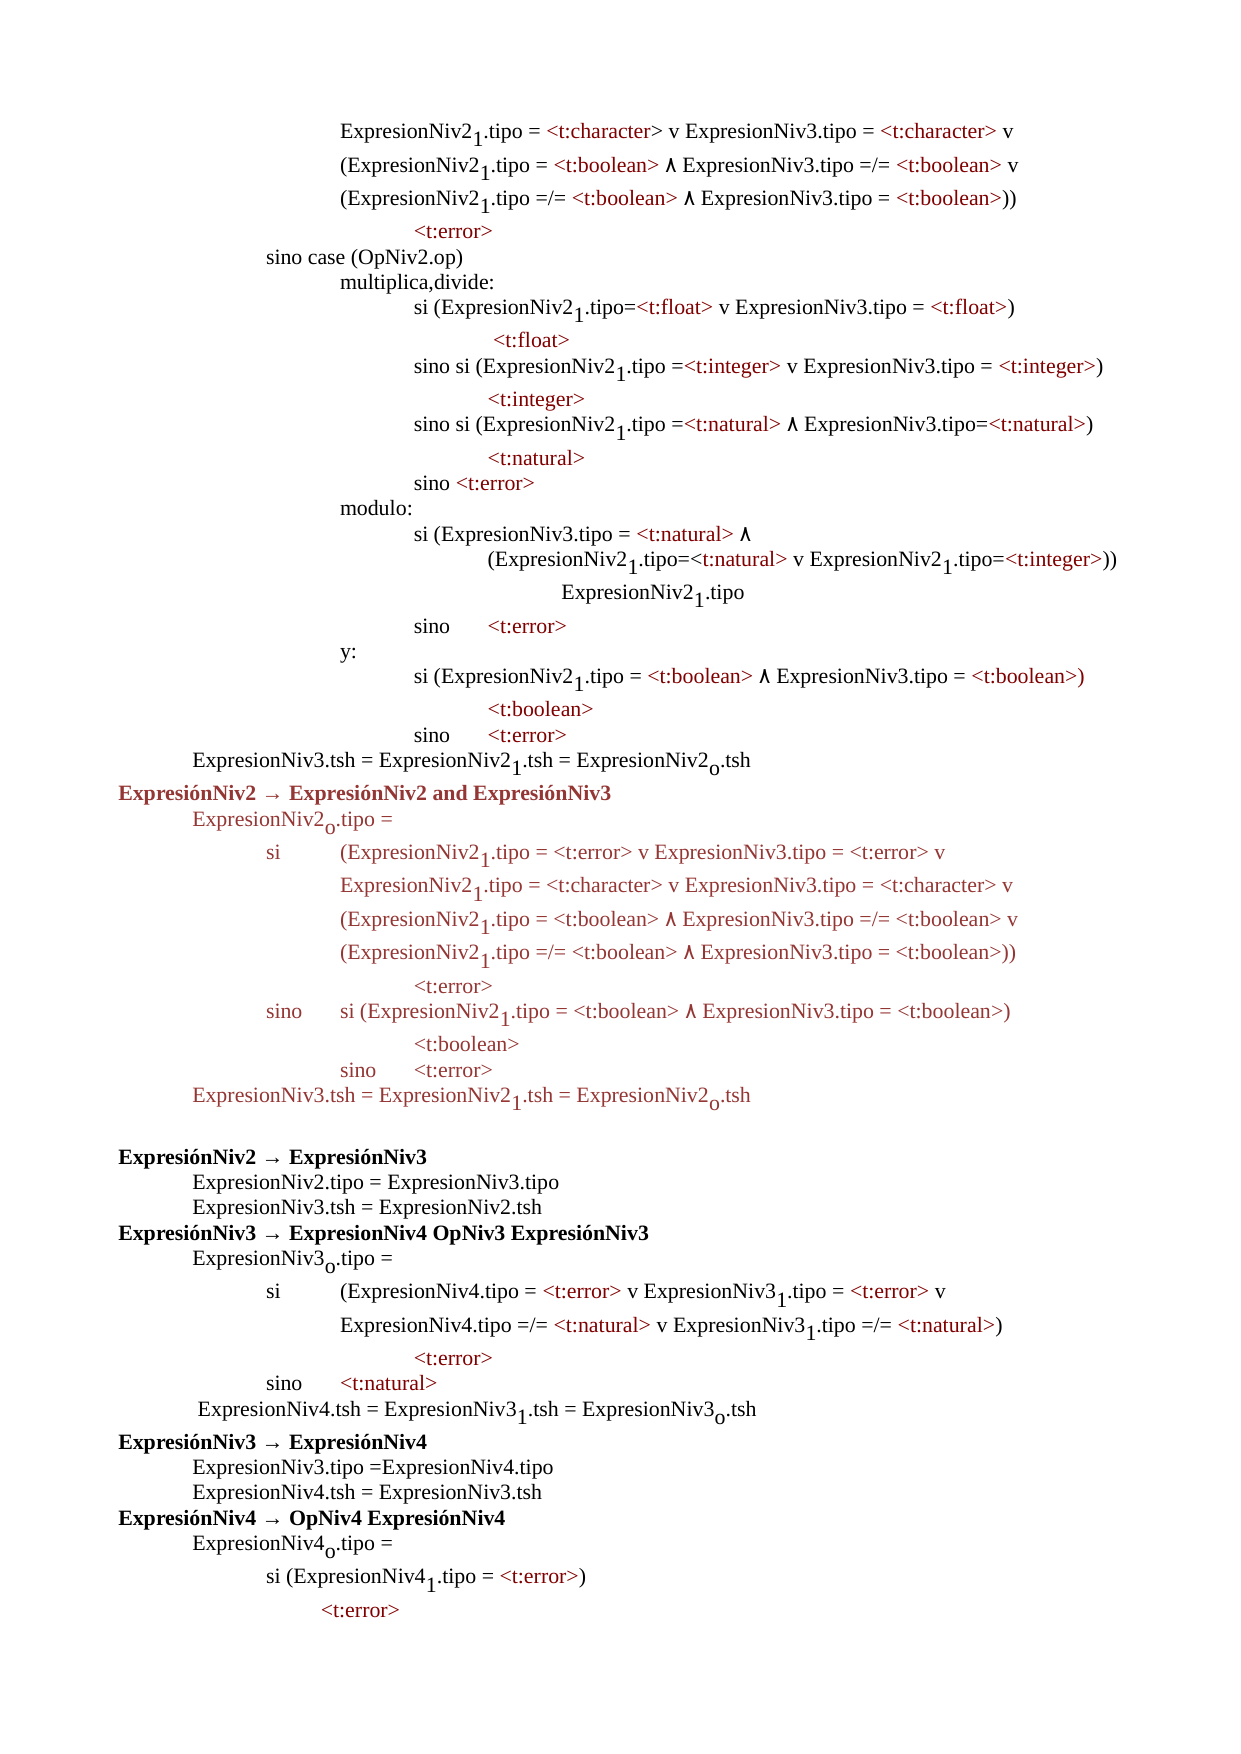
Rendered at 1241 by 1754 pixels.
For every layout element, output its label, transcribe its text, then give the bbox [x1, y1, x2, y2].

text <t:boolean> [118, 1031, 1122, 1057]
text <t:natural> [118, 445, 1122, 470]
text sino si (ExpresionNiv21.tipo =<t:natural> ٨ ExpresionNiv3.tipo=<t:natural>) [118, 411, 1122, 445]
text ExpresionNiv4.tsh = ExpresionNiv31.tsh = ExpresionNiv3o.tsh [118, 1396, 1122, 1429]
text ExpresionNiv21.tipo = <t:character> v ExpresionNiv3.tipo = <t:character> v [118, 118, 1122, 152]
text sino <t:error> [118, 470, 1122, 495]
text ExpresionNiv21.tipo = <t:character> v ExpresionNiv3.tipo = <t:character> v [118, 872, 1122, 906]
text si (ExpresionNiv41.tipo = <t:error>) [118, 1563, 1122, 1597]
text si (ExpresionNiv3.tipo = <t:natural> ٨ [118, 520, 1122, 546]
text (ExpresionNiv21.tipo =/= <t:boolean> ٨ ExpresionNiv3.tipo = <t:boolean>)) [118, 939, 1122, 973]
text ExpresionNiv3.tsh = ExpresionNiv2.tsh [118, 1194, 1122, 1219]
text <t:error> [118, 973, 1122, 998]
text ExpresionNiv3.tipo =ExpresionNiv4.tipo [118, 1454, 1122, 1479]
text ExpresionNiv2o.tipo = [118, 806, 1122, 839]
text ExpresiónNiv2 → ExpresiónNiv2 and ExpresiónNiv3 [118, 780, 1122, 806]
text sino si (ExpresionNiv21.tipo =<t:integer> v ExpresionNiv3.tipo = <t:integer>) [118, 353, 1122, 386]
text sino <t:error> [118, 722, 1122, 747]
text (ExpresionNiv21.tipo = <t:boolean> ٨ ExpresionNiv3.tipo =/= <t:boolean> v [118, 152, 1122, 185]
text ExpresionNiv3.tsh = ExpresionNiv21.tsh = ExpresionNiv2o.tsh [118, 747, 1122, 780]
text si (ExpresionNiv4.tipo = <t:error> v ExpresionNiv31.tipo = <t:error> v [118, 1278, 1122, 1312]
text ExpresionNiv3.tsh = ExpresionNiv21.tsh = ExpresionNiv2o.tsh [118, 1082, 1122, 1115]
text ExpresiónNiv3 → ExpresiónNiv4 [118, 1429, 1122, 1454]
text ExpresionNiv4o.tipo = [118, 1530, 1122, 1563]
text (ExpresionNiv21.tipo = <t:boolean> ٨ ExpresionNiv3.tipo =/= <t:boolean> v [118, 906, 1122, 939]
text si (ExpresionNiv21.tipo = <t:boolean> ٨ ExpresionNiv3.tipo = <t:boolean>) [118, 663, 1122, 696]
text (ExpresionNiv21.tipo =/= <t:boolean> ٨ ExpresionNiv3.tipo = <t:boolean>)) [118, 185, 1122, 218]
text sino <t:error> [118, 1057, 1122, 1082]
text si (ExpresionNiv21.tipo = <t:error> v ExpresionNiv3.tipo = <t:error> v [118, 839, 1122, 872]
text ExpresionNiv4.tsh = ExpresionNiv3.tsh [118, 1479, 1122, 1504]
text ExpresionNiv21.tipo [118, 579, 1122, 613]
text sino <t:error> [118, 613, 1122, 638]
text <t:error> [118, 218, 1122, 244]
text multiplica,divide: [118, 269, 1122, 294]
text y: [118, 638, 1122, 663]
text <t:integer> [118, 386, 1122, 411]
text ExpresiónNiv2 → ExpresiónNiv3 [118, 1144, 1122, 1169]
text si (ExpresionNiv21.tipo=<t:float> v ExpresionNiv3.tipo = <t:float>) [118, 294, 1122, 327]
text ExpresionNiv4.tipo =/= <t:natural> v ExpresionNiv31.tipo =/= <t:natural>) [118, 1312, 1122, 1345]
text sino case (OpNiv2.op) [118, 244, 1122, 269]
text ExpresiónNiv4 → OpNiv4 ExpresiónNiv4 [118, 1504, 1122, 1530]
text ExpresionNiv3o.tipo = [118, 1245, 1122, 1278]
text sino <t:natural> [118, 1370, 1122, 1396]
text sino si (ExpresionNiv21.tipo = <t:boolean> ٨ ExpresionNiv3.tipo = <t:boolean>) [118, 998, 1122, 1031]
text ExpresiónNiv3 → ExpresionNiv4 OpNiv3 ExpresiónNiv3 [118, 1219, 1122, 1245]
text (ExpresionNiv21.tipo=<t:natural> v ExpresionNiv21.tipo=<t:integer>)) [118, 546, 1122, 579]
text <t:float> [118, 327, 1122, 353]
text <t:error> [118, 1597, 1122, 1622]
text <t:boolean> [118, 696, 1122, 722]
text <t:error> [118, 1345, 1122, 1370]
text ExpresionNiv2.tipo = ExpresionNiv3.tipo [118, 1169, 1122, 1194]
text modulo: [118, 495, 1122, 520]
